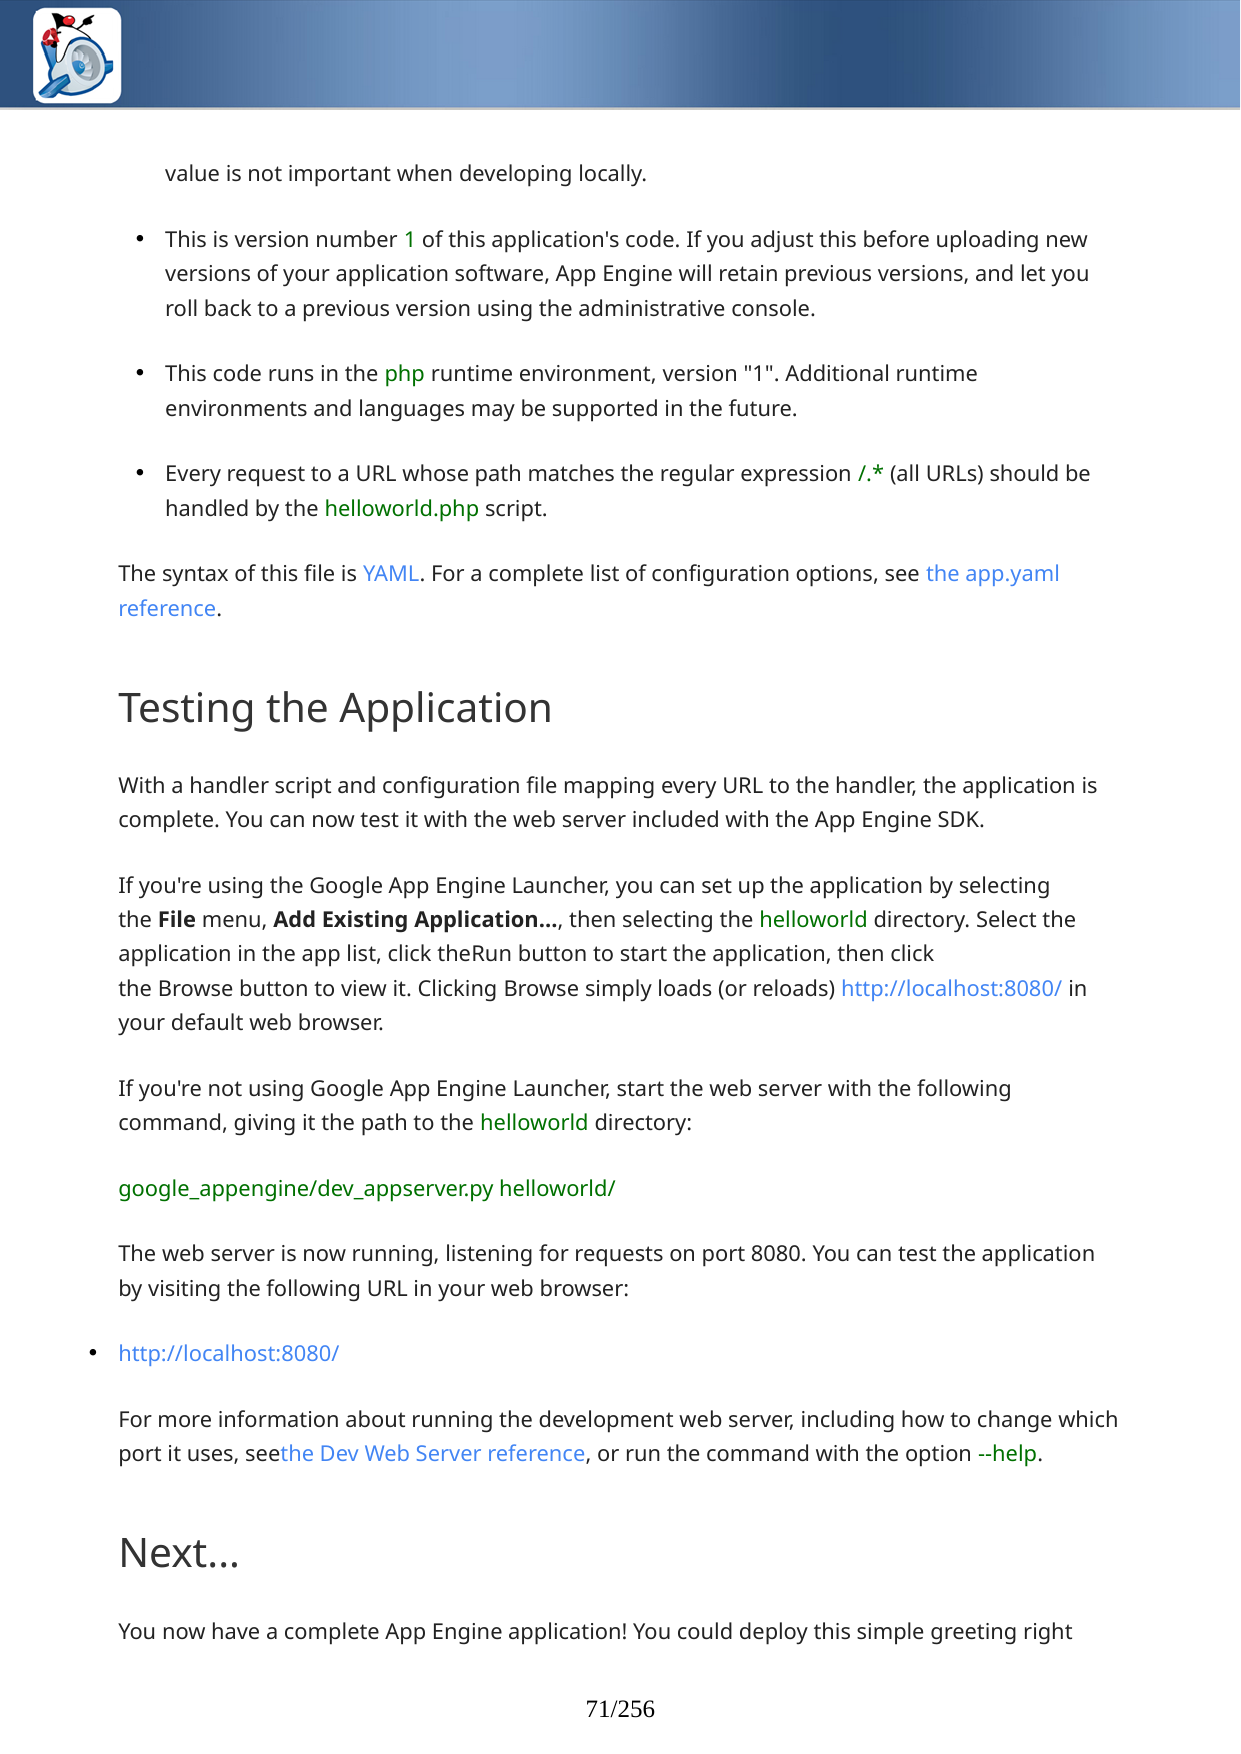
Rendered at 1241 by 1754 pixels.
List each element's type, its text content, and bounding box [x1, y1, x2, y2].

text If you're using the Google App Engine Launcher, you can set up the application by selecting the File menu, Add Existing Application..., then selecting the helloworld directory. Select the application in the app list, click theRun button to start the application, then click the Browse button to view it. Clicking Browse simply loads (or reloads) http://localhost:8080/ in your default web browser. [118, 865, 1122, 1037]
text If you're not using Google App Engine Launcher, start the web server with the following command, giving it the path to the helloworld directory: [118, 1068, 1122, 1137]
list Every request to a URL whose path matches the regular expression /.* (all URLs) should be handled by the helloworld.php script. [136, 453, 1106, 522]
text google_appengine/dev_appserver.py helloworld/ [118, 1168, 1122, 1203]
text You now have a complete App Engine application! You could deploy this simple greeting right [118, 1611, 1122, 1645]
text The web server is now running, listening for requests on port 8080. You can test the application by visiting the following URL in your web browser: [118, 1234, 1122, 1303]
subtitle Testing the Application [118, 678, 1122, 734]
list This is version number 1 of this application's code. If you adjust this before uploading new versions of your application software, App Engine will retain previous versions, and let you roll back to a previous version using the administrative console. [136, 219, 1106, 322]
list This code runs in the php runtime environment, version "1". Additional runtime environments and languages may be supported in the future. [136, 353, 1106, 422]
list value is not important when developing locally. [136, 153, 1106, 188]
subtitle Next... [118, 1524, 1122, 1580]
picture [0, 0, 1241, 110]
text With a handler script and configuration file mapping every URL to the handler, the application is complete. You can now test it with the web server included with the App Engine SDK. [118, 765, 1122, 834]
text The syntax of this file is YAML. For a complete list of configuration options, see the app.yaml reference. [118, 553, 1122, 622]
list http://localhost:8080/ [118, 1334, 1106, 1368]
text For more information about running the development web server, including how to change which port it uses, seethe Dev Web Server reference, or run the command with the option --help. [118, 1399, 1122, 1468]
